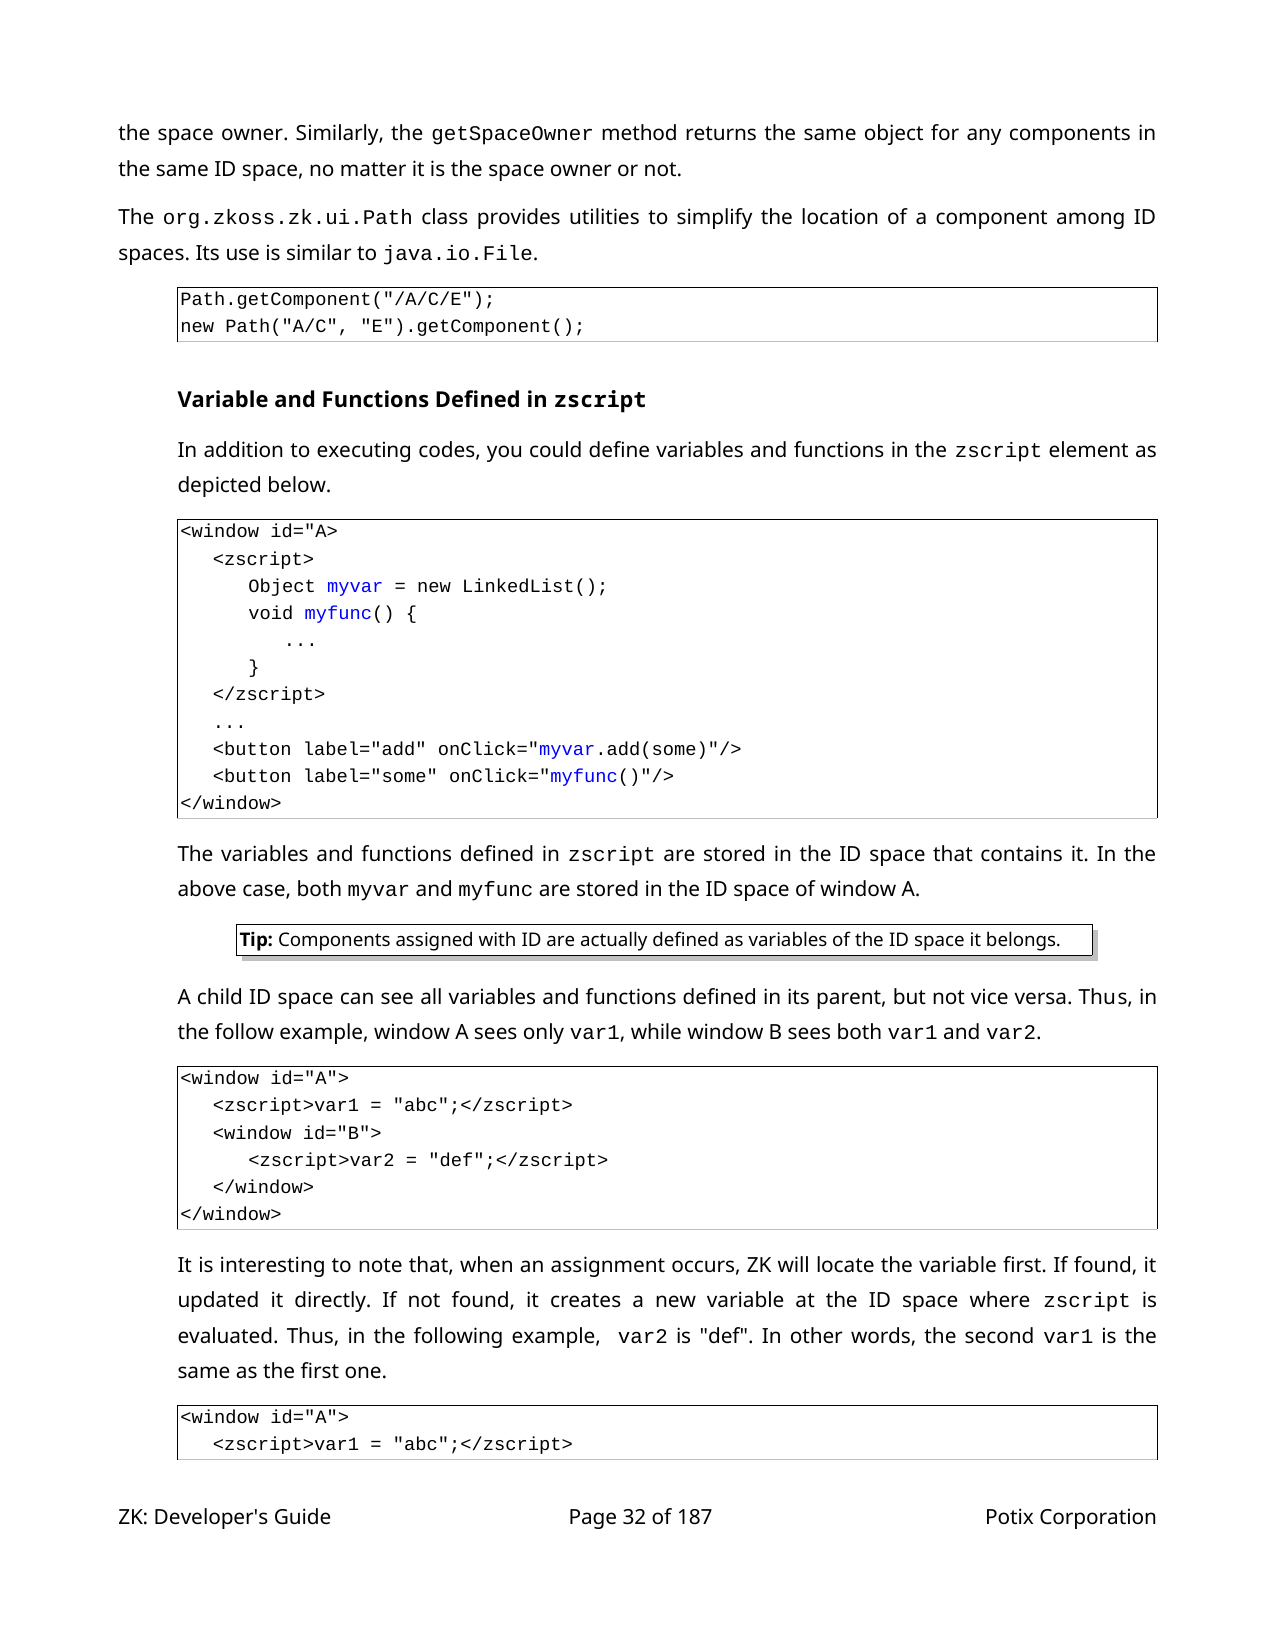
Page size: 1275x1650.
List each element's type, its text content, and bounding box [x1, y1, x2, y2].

text <button label="some" onClick="myfunc()"/> [178, 764, 1157, 788]
text <window id="A"> [178, 1067, 1157, 1090]
text ... [178, 628, 1157, 652]
text <window id="B"> [178, 1121, 1157, 1145]
text A child ID space can see all variables and functions defined in its parent, but not vice versa. Thus, in the follow example, window A sees only var1, while window B sees both var1 and var2. [177, 982, 1157, 1046]
text Tip: Components assigned with ID are actually defined as variables of the ID space it belongs. [237, 925, 1092, 955]
text <button label="add" onClick="myvar.add(some)"/> [178, 737, 1157, 761]
text The variables and functions defined in zscript are stored in the ID space that contains it. In the above case, both myvar and myfunc are stored in the ID space of window A. [177, 839, 1157, 903]
text </zscript> [178, 682, 1157, 707]
text ... [178, 709, 1157, 734]
text Object myvar = new LinkedList(); [178, 573, 1157, 598]
text In addition to executing codes, you could define variables and functions in the zscript element as depicted below. [177, 435, 1157, 498]
text } [178, 655, 1157, 679]
subtitle Variable and Functions Defined in zscript [177, 384, 1157, 414]
text <window id="A"> [178, 1406, 1157, 1429]
text It is interesting to note that, when an assignment occurs, ZK will locate the variable first. If found, it updated it directly. If not found, it creates a new variable at the ID space where zscript is evaluated. Thus, in the following example, var2 is "def". In other words, the second var1 is the same as the first one. [177, 1250, 1157, 1384]
text Path.getComponent("/A/C/E"); [178, 288, 1157, 311]
text <zscript>var1 = "abc";</zscript> [178, 1093, 1157, 1118]
text </window> [178, 1175, 1157, 1199]
text The org.zkoss.zk.ui.Path class provides utilities to simplify the location of a component among ID spaces. Its use is similar to java.io.File. [118, 202, 1157, 267]
text </window> [178, 791, 1157, 818]
text the space owner. Similarly, the getSpaceOwner method returns the same object for any components in the same ID space, no matter it is the space owner or not. [118, 118, 1157, 182]
text <zscript> [178, 546, 1157, 571]
text <window id="A> [178, 520, 1157, 543]
text new Path("A/C", "E").getComponent(); [178, 314, 1157, 341]
text </window> [178, 1202, 1157, 1229]
text <zscript>var2 = "def";</zscript> [178, 1148, 1157, 1172]
text <zscript>var1 = "abc";</zscript> [178, 1432, 1157, 1459]
text void myfunc() { [178, 601, 1157, 625]
